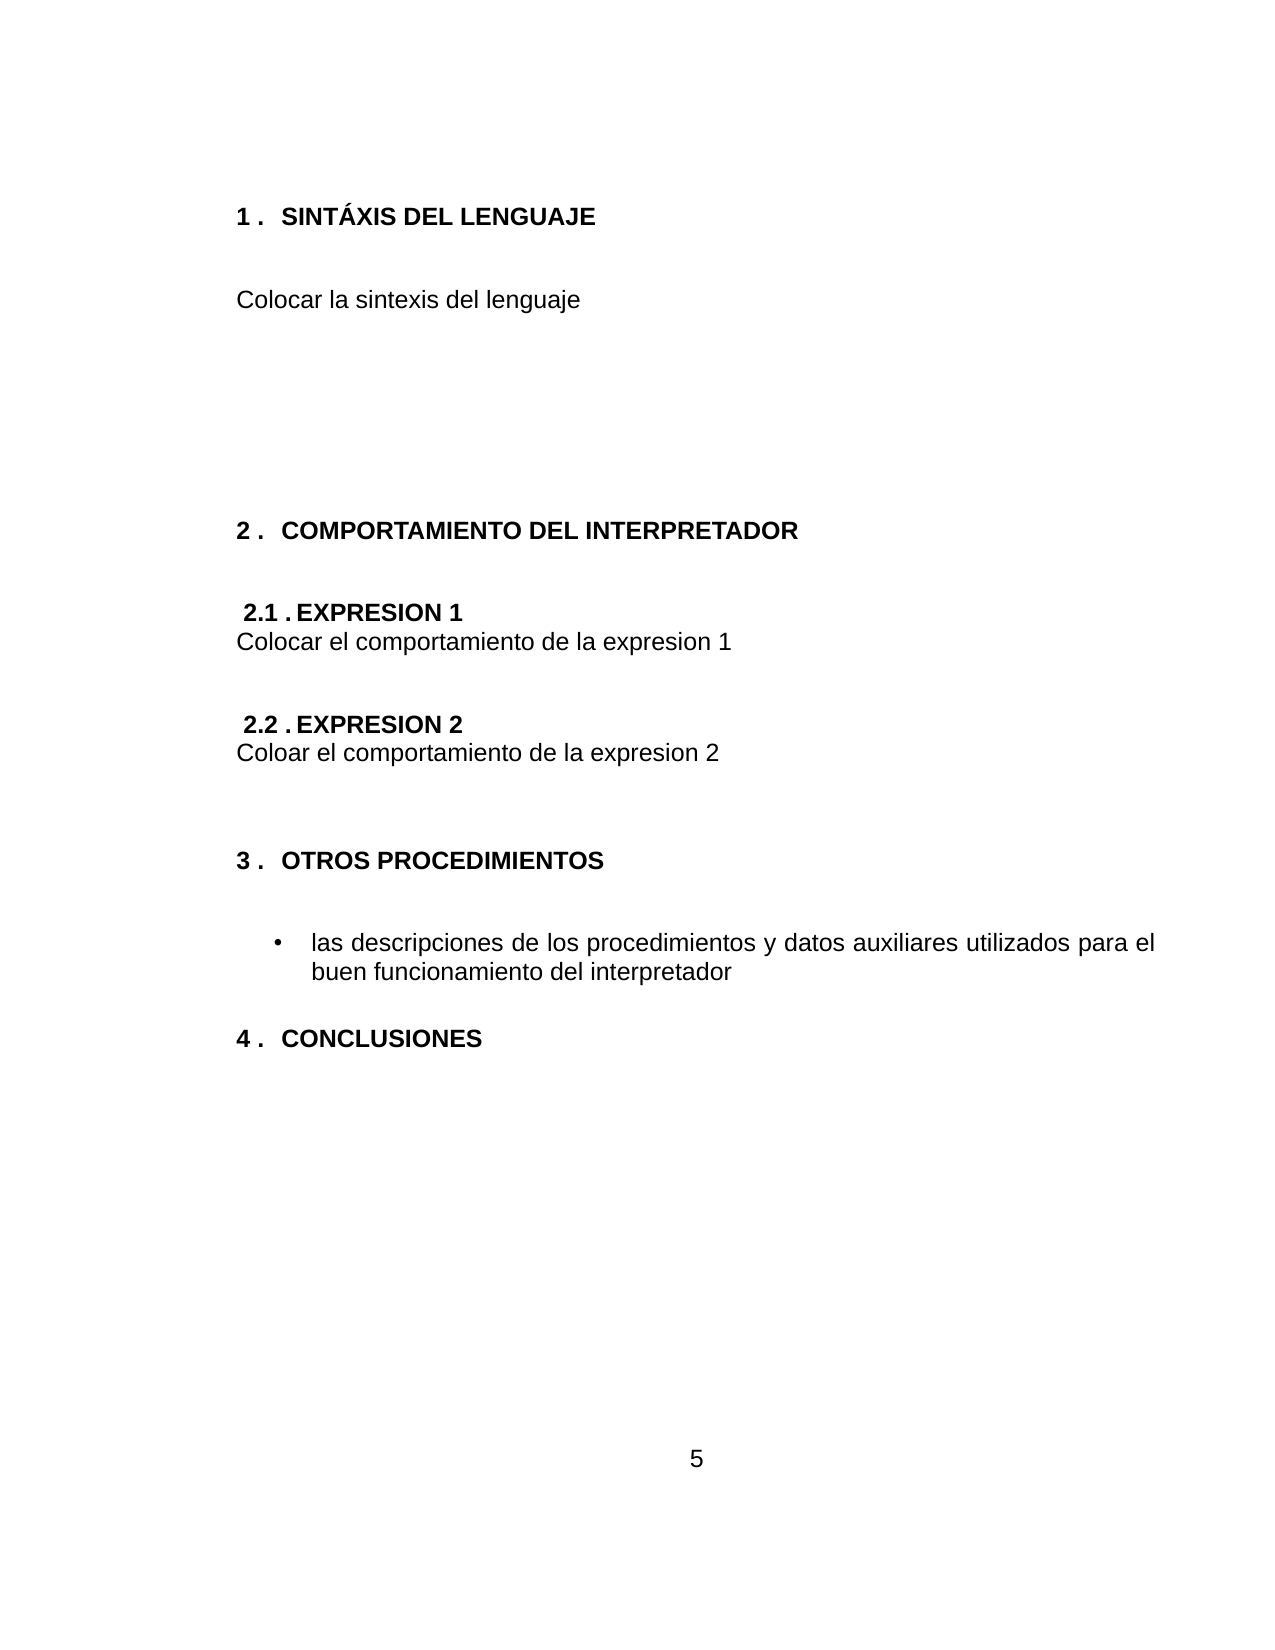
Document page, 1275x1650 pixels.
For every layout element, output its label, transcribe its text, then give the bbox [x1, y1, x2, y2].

text Colocar el comportamiento de la expresion 1 [236, 627, 1157, 656]
text Colocar la sintexis del lenguaje [236, 285, 1157, 313]
subtitle EXPRESION 2 [236, 710, 1157, 738]
subtitle sintáxis del lenguaje [236, 202, 1157, 231]
list las descripciones de los procedimientos y datos auxiliares utilizados para el buen funcionamiento del interpretador [274, 928, 1157, 986]
subtitle Otros procedimientos [236, 846, 1157, 875]
subtitle CONCLUSIONES [236, 1023, 1157, 1052]
text Coloar el comportamiento de la expresion 2 [236, 738, 1157, 767]
subtitle COMPORTAMIENTO DEL INTERPRETADOR [236, 516, 1157, 545]
subtitle EXPRESION 1 [236, 598, 1157, 627]
